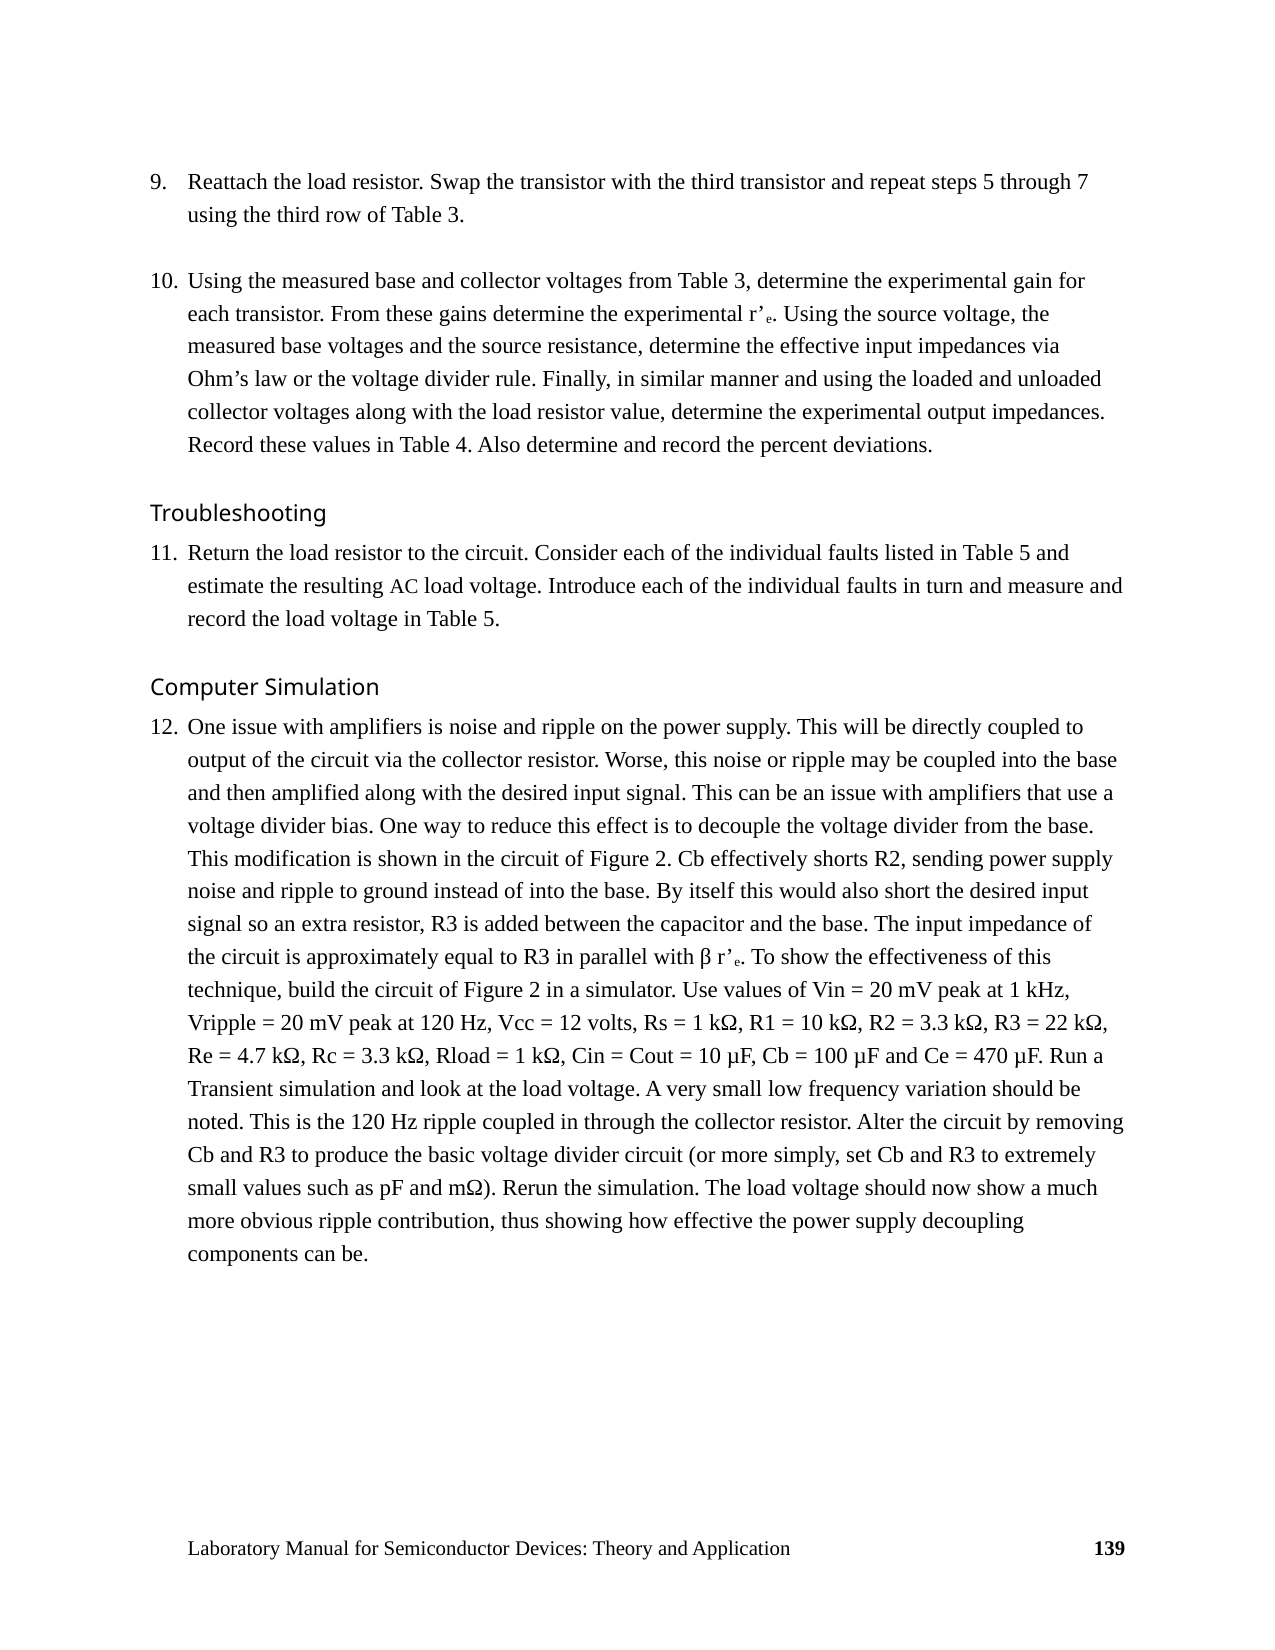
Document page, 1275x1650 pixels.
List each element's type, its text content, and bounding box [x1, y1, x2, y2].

list Using the measured base and collector voltages from Table 3, determine the experimental gain for each transistor. From these gains determine the experimental r’e. Using the source voltage, the measured base voltages and the source resistance, determine the effective input impedances via Ohm’s law or the voltage divider rule. Finally, in similar manner and using the loaded and unloaded collector voltages along with the load resistor value, determine the experimental output impedances. Record these values in Table 4. Also determine and record the percent deviations. [150, 267, 1125, 458]
list One issue with amplifiers is noise and ripple on the power supply. This will be directly coupled to output of the circuit via the collector resistor. Worse, this noise or ripple may be coupled into the base and then amplified along with the desired input signal. This can be an issue with amplifiers that use a voltage divider bias. One way to reduce this effect is to decouple the voltage divider from the base. This modification is shown in the circuit of Figure 2. Cb effectively shorts R2, sending power supply noise and ripple to ground instead of into the base. By itself this would also short the desired input signal so an extra resistor, R3 is added between the capacitor and the base. The input impedance of the circuit is approximately equal to R3 in parallel with β r’e. To show the effectiveness of this technique, build the circuit of Figure 2 in a simulator. Use values of Vin = 20 mV peak at 1 kHz, Vripple = 20 mV peak at 120 Hz, Vcc = 12 volts, Rs = 1 kΩ, R1 = 10 kΩ, R2 = 3.3 kΩ, R3 = 22 kΩ, Re = 4.7 kΩ, Rc = 3.3 kΩ, Rload = 1 kΩ, Cin = Cout = 10 µF, Cb = 100 µF and Ce = 470 µF. Run a Transient simulation and look at the load voltage. A very small low frequency variation should be noted. This is the 120 Hz ripple coupled in through the collector resistor. Alter the circuit by removing Cb and R3 to produce the basic voltage divider circuit (or more simply, set Cb and R3 to extremely small values such as pF and mΩ). Rerun the simulation. The load voltage should now show a much more obvious ripple contribution, thus showing how effective the power supply decoupling components can be. [150, 713, 1125, 1266]
list Return the load resistor to the circuit. Consider each of the individual faults listed in Table 5 and estimate the resulting AC load voltage. Introduce each of the individual faults in turn and measure and record the load voltage in Table 5. [150, 539, 1125, 631]
text Troubleshooting [150, 497, 1125, 528]
list Reattach the load resistor. Swap the transistor with the third transistor and repeat steps 5 through 7 using the third row of Table 3. [150, 168, 1125, 227]
text Computer Simulation [150, 671, 1125, 702]
